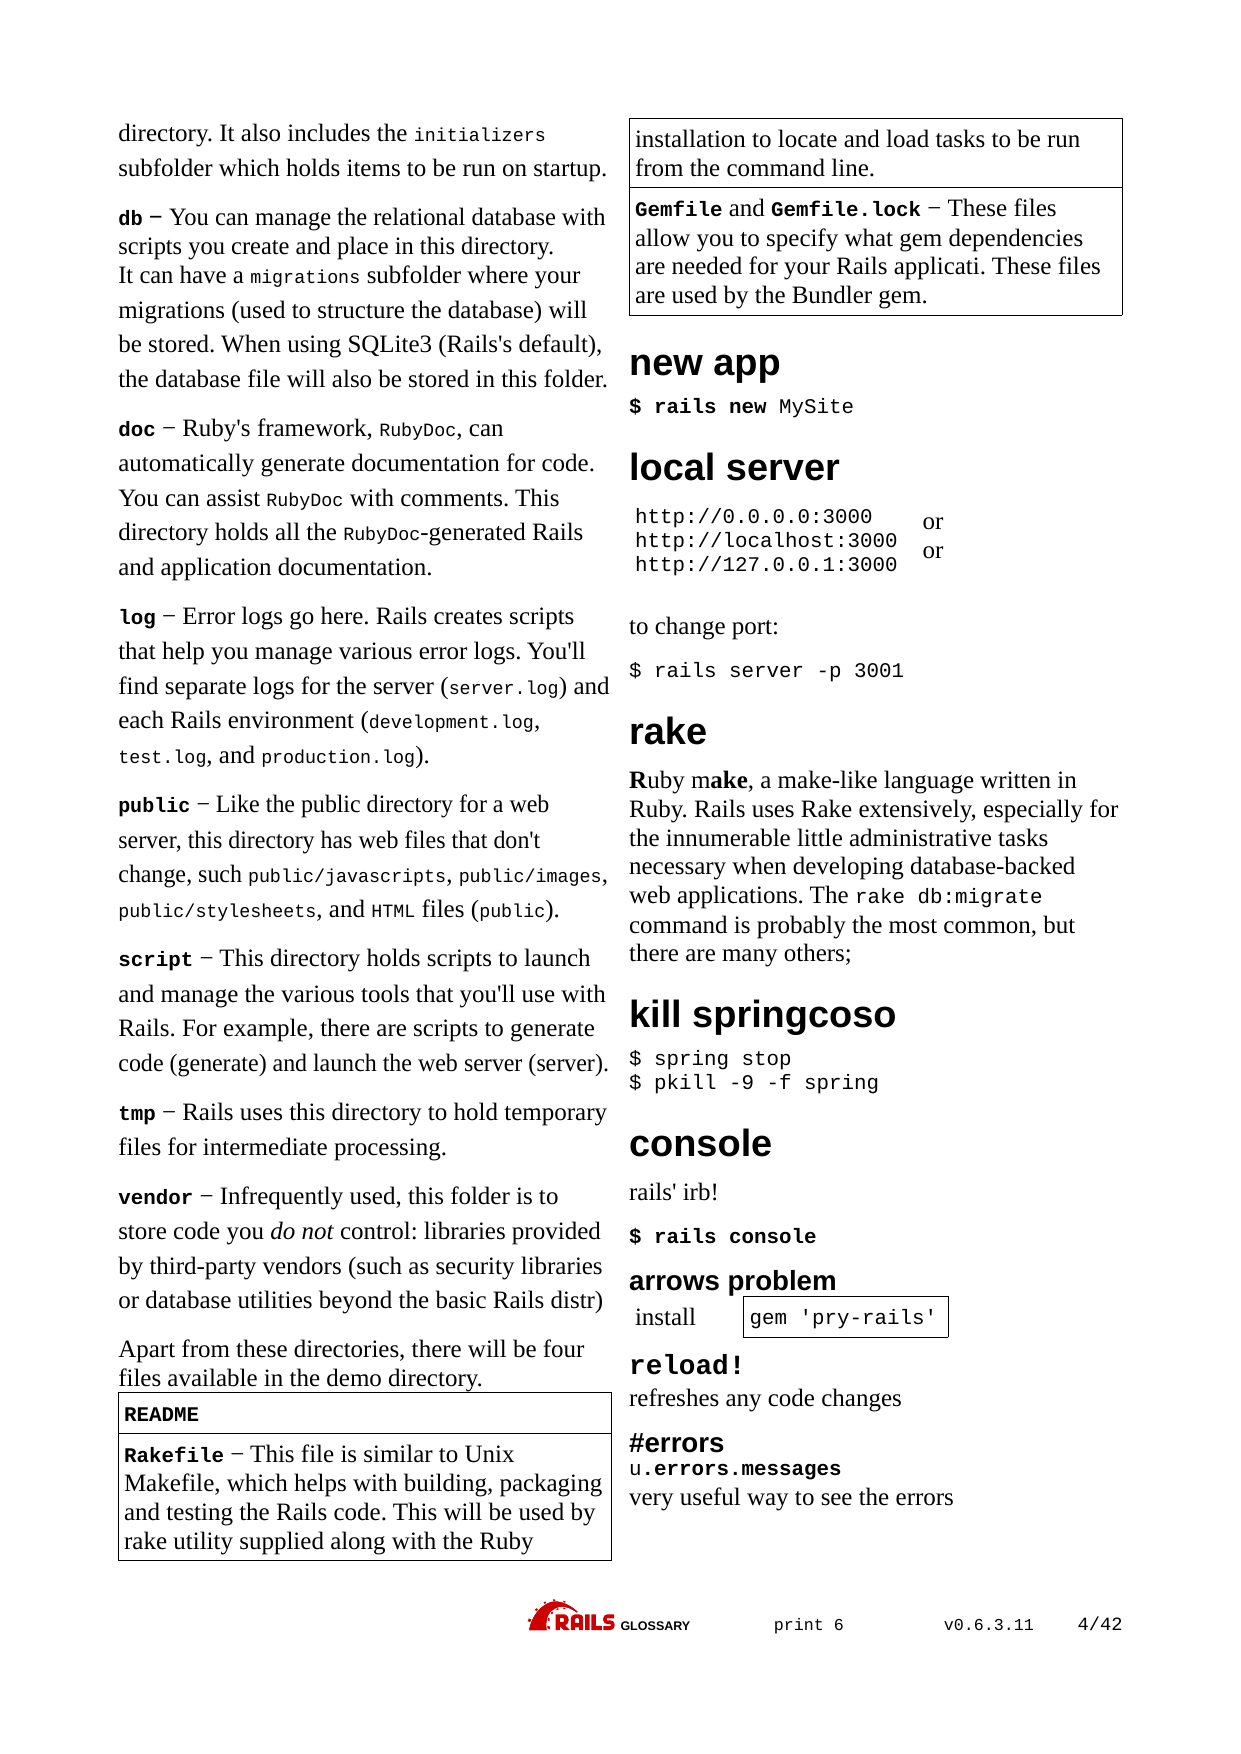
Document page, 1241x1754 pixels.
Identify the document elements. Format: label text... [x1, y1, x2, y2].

subtitle #errors [629, 1426, 1122, 1458]
text script − This directory holds scripts to launch and manage the various tools that you'll use with Rails. For example, there are scripts to generate code (generate) and launch the web server (server). [118, 943, 611, 1076]
text Apart from these directories, there will be four files available in the demo directory. [118, 1334, 611, 1392]
subtitle arrows problem [629, 1264, 1122, 1296]
text very useful way to see the errors [629, 1482, 1122, 1511]
text public − Like the public directory for a web server, this directory has web files that don't change, such public/javascripts, public/images, public/stylesheets, and HTML files (public). [118, 789, 611, 923]
text It can have a migrations subfolder where your migrations (used to structure the database) will be stored. When using SQLite3 (Rails's default), the database file will also be stored in this folder. [118, 260, 611, 393]
subtitle new app [629, 340, 1122, 383]
table_cell Gemfile and Gemfile.lock − These files allow you to specify what gem dependencies are needed for your Rails applicati. These files are used by the Bundler gem. [630, 188, 1122, 314]
text Ruby make, a make-like language written in Ruby. Rails uses Rake extensively, especially for the innumerable little administrative tasks necessary when developing database-backed web applications. The rake db:migrate command is probably the most common, but there are many others; [629, 765, 1122, 967]
text $ spring stop [629, 1048, 1122, 1072]
text db − You can manage the relational database with scripts you create and place in this directory. [118, 202, 611, 260]
subtitle local server [629, 444, 1122, 488]
subtitle reload! [629, 1351, 1122, 1383]
table_header http://0.0.0.0:3000 http://localhost:3000 http://127.0.0.1:3000 [629, 501, 916, 583]
text $ rails new MySite [629, 396, 1122, 419]
table_header gem 'pry-rails' [744, 1297, 948, 1337]
table_cell Rakefile − This file is similar to Unix Makefile, which helps with building, packaging and testing the Rails code. This will be used by rake utility supplied along with the Ruby [119, 1434, 611, 1560]
text to change port: [629, 611, 1122, 640]
text doc − Ruby's framework, RubyDoc, can automatically generate documentation for code. You can assist RubyDoc with comments. This directory holds all the RubyDoc-generated Rails and application documentation. [118, 413, 611, 581]
subtitle kill springcoso [629, 992, 1122, 1036]
text directory. It also includes the initializers subfolder which holds items to be run on startup. [118, 118, 611, 182]
text $ pkill -9 -f spring [629, 1072, 1122, 1096]
subtitle rake [629, 709, 1122, 753]
table_header or or [916, 501, 1122, 583]
subtitle console [629, 1121, 1122, 1164]
text log − Error logs go here. Rails creates scripts that help you manage various error logs. You'll find separate logs for the server (server.log) and each Rails environment (development.log, test.log, and production.log). [118, 601, 611, 769]
text refreshes any code changes [629, 1383, 1122, 1412]
table_cell installation to locate and load tasks to be run from the command line. [630, 119, 1122, 187]
text rails' irb! [629, 1177, 1122, 1206]
text u.errors.messages [629, 1458, 1122, 1482]
text vendor − Infrequently used, this folder is to store code you do not control: libraries provided by third-party vendors (such as security libraries or database utilities beyond the basic Rails distr) [118, 1181, 611, 1314]
table_header README [119, 1393, 611, 1433]
table_header install [629, 1296, 743, 1337]
text $ rails console [629, 1226, 1122, 1249]
text tmp − Rails uses this directory to hold temporary files for intermediate processing. [118, 1097, 611, 1161]
text $ rails server -p 3001 [629, 660, 1122, 684]
